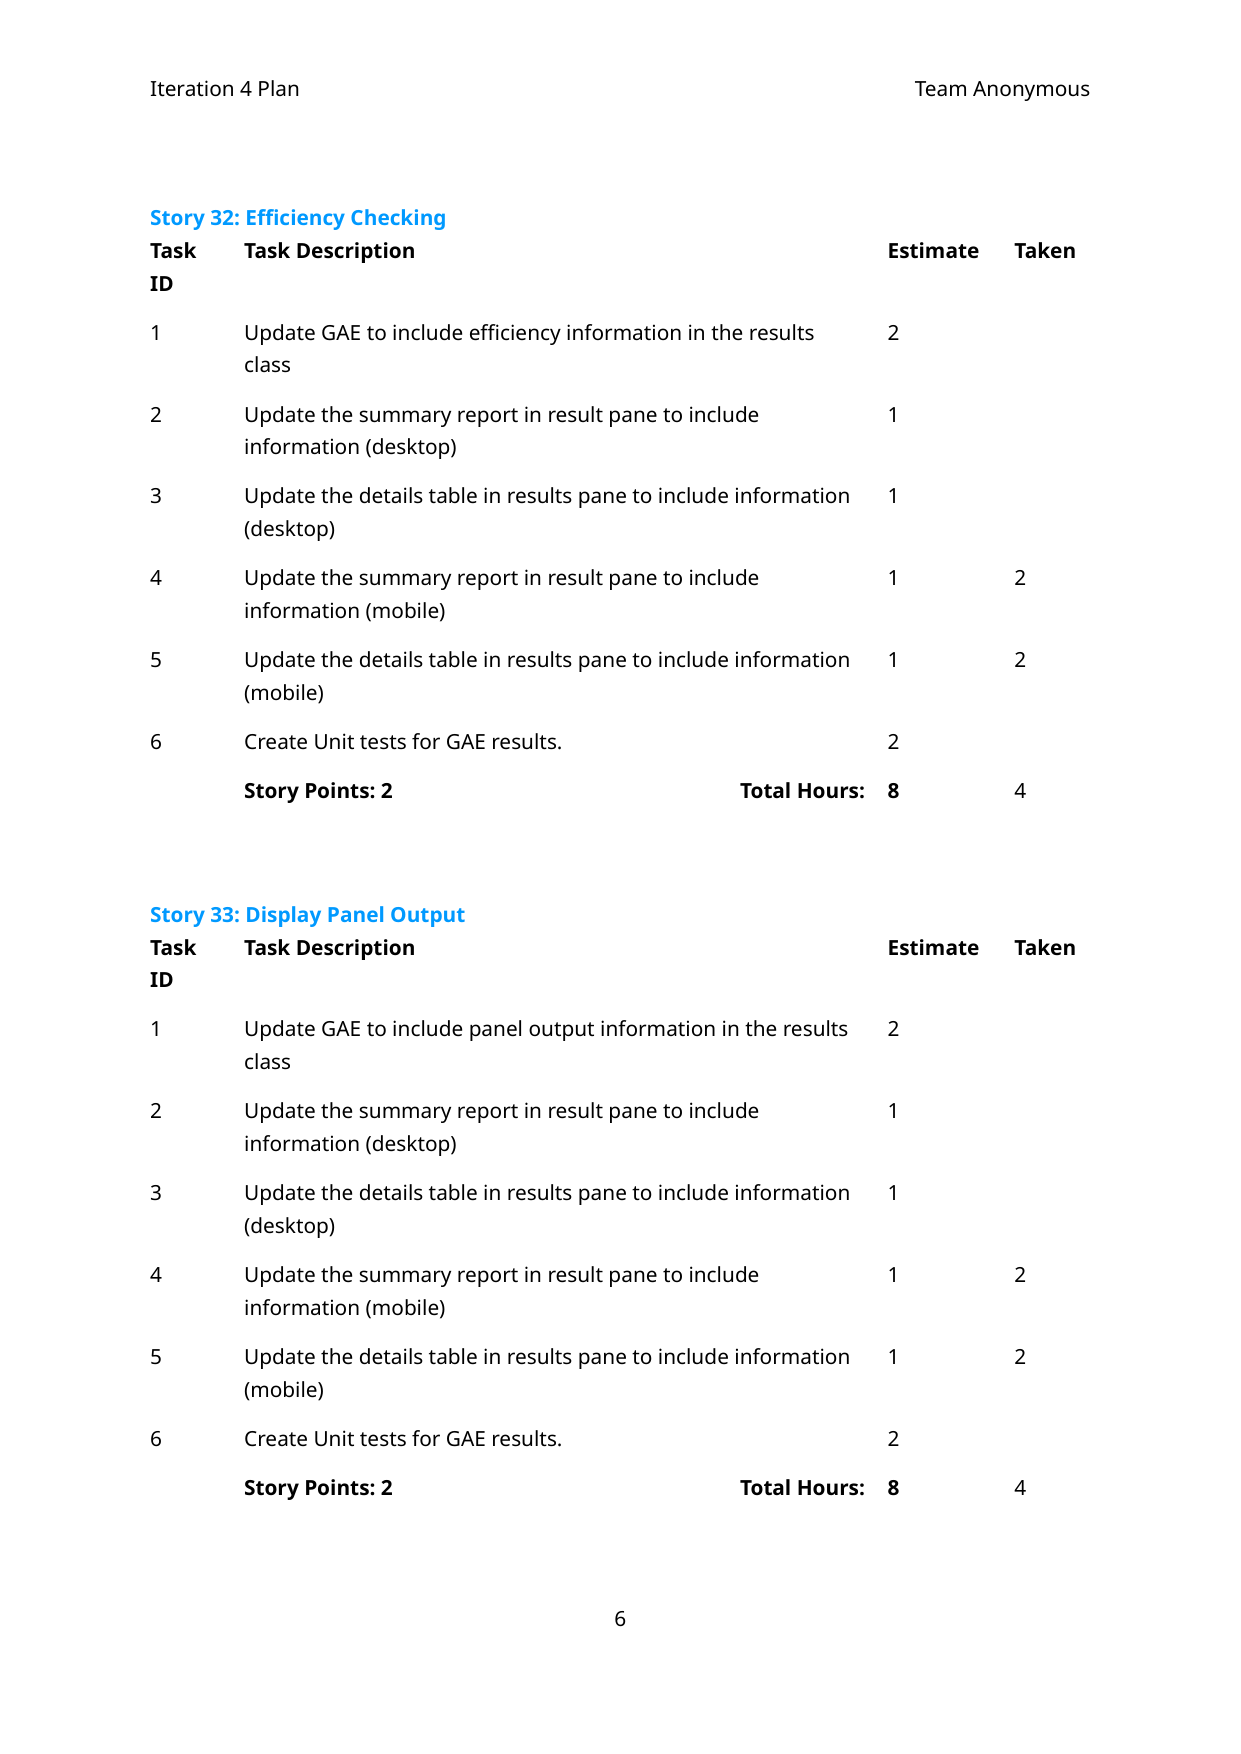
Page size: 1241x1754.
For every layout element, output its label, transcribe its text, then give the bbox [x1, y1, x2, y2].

table_cell Story Points: 2 Total Hours: [233, 1473, 876, 1522]
table_cell Update the details table in results pane to include information (mobile) [233, 1342, 876, 1424]
table_cell [1003, 318, 1096, 400]
table_cell Story Points: 2 Total Hours: [233, 777, 876, 826]
table_cell 2 [139, 1096, 233, 1178]
table_cell [1003, 400, 1096, 482]
table_cell [1003, 1096, 1096, 1178]
table_cell Update GAE to include efficiency information in the results class [233, 318, 876, 400]
table_cell 6 [139, 727, 233, 777]
table_cell 4 [1003, 1473, 1096, 1522]
subtitle Story 32: Efficiency Checking [150, 203, 1090, 232]
table_cell Update the details table in results pane to include information (desktop) [233, 482, 876, 563]
table_cell [1003, 1015, 1096, 1096]
table_cell 3 [139, 482, 233, 563]
table_cell 2 [876, 318, 1003, 400]
table_cell 4 [139, 564, 233, 645]
table_cell [1003, 1178, 1096, 1260]
table_cell 5 [139, 1342, 233, 1424]
table_header Estimate [876, 933, 1003, 1014]
table_cell 1 [876, 1260, 1003, 1342]
table_cell [139, 777, 233, 826]
table_header Taken [1003, 236, 1096, 318]
table_cell 1 [876, 1096, 1003, 1178]
table_cell Update the details table in results pane to include information (desktop) [233, 1178, 876, 1260]
table_cell Create Unit tests for GAE results. [233, 1424, 876, 1473]
table_header Task Description [233, 933, 876, 1014]
table_cell 2 [1003, 564, 1096, 645]
table_cell [1003, 482, 1096, 563]
table_cell Update GAE to include panel output information in the results class [233, 1015, 876, 1096]
table_header Estimate [876, 236, 1003, 318]
subtitle Story 33: Display Panel Output [150, 900, 1090, 928]
table_cell 8 [876, 1473, 1003, 1522]
table_cell 1 [876, 1178, 1003, 1260]
table_cell 2 [1003, 1342, 1096, 1424]
table_cell 1 [876, 482, 1003, 563]
table_cell [1003, 727, 1096, 777]
table_cell Update the summary report in result pane to include information (mobile) [233, 1260, 876, 1342]
table_cell 2 [139, 400, 233, 482]
table_header Taken [1003, 933, 1096, 1014]
table_cell Update the summary report in result pane to include information (desktop) [233, 1096, 876, 1178]
table_cell 2 [876, 1015, 1003, 1096]
table_cell 6 [139, 1424, 233, 1473]
table_cell [139, 1473, 233, 1522]
table_cell 2 [876, 727, 1003, 777]
table_cell Create Unit tests for GAE results. [233, 727, 876, 777]
table_cell Update the summary report in result pane to include information (mobile) [233, 564, 876, 645]
table_cell 1 [876, 1342, 1003, 1424]
table_cell 5 [139, 645, 233, 727]
table_cell 4 [1003, 777, 1096, 826]
table_cell 2 [876, 1424, 1003, 1473]
table_header Task ID [139, 236, 233, 318]
table_cell [1003, 1424, 1096, 1473]
table_cell 3 [139, 1178, 233, 1260]
table_cell 2 [1003, 645, 1096, 727]
table_cell 1 [876, 564, 1003, 645]
table_header Task Description [233, 236, 876, 318]
table_cell 2 [1003, 1260, 1096, 1342]
table_cell 8 [876, 777, 1003, 826]
table_header Task ID [139, 933, 233, 1014]
table_cell Update the summary report in result pane to include information (desktop) [233, 400, 876, 482]
table_cell 4 [139, 1260, 233, 1342]
table_cell 1 [139, 318, 233, 400]
table_cell 1 [876, 400, 1003, 482]
table_cell Update the details table in results pane to include information (mobile) [233, 645, 876, 727]
table_cell 1 [876, 645, 1003, 727]
table_cell 1 [139, 1015, 233, 1096]
